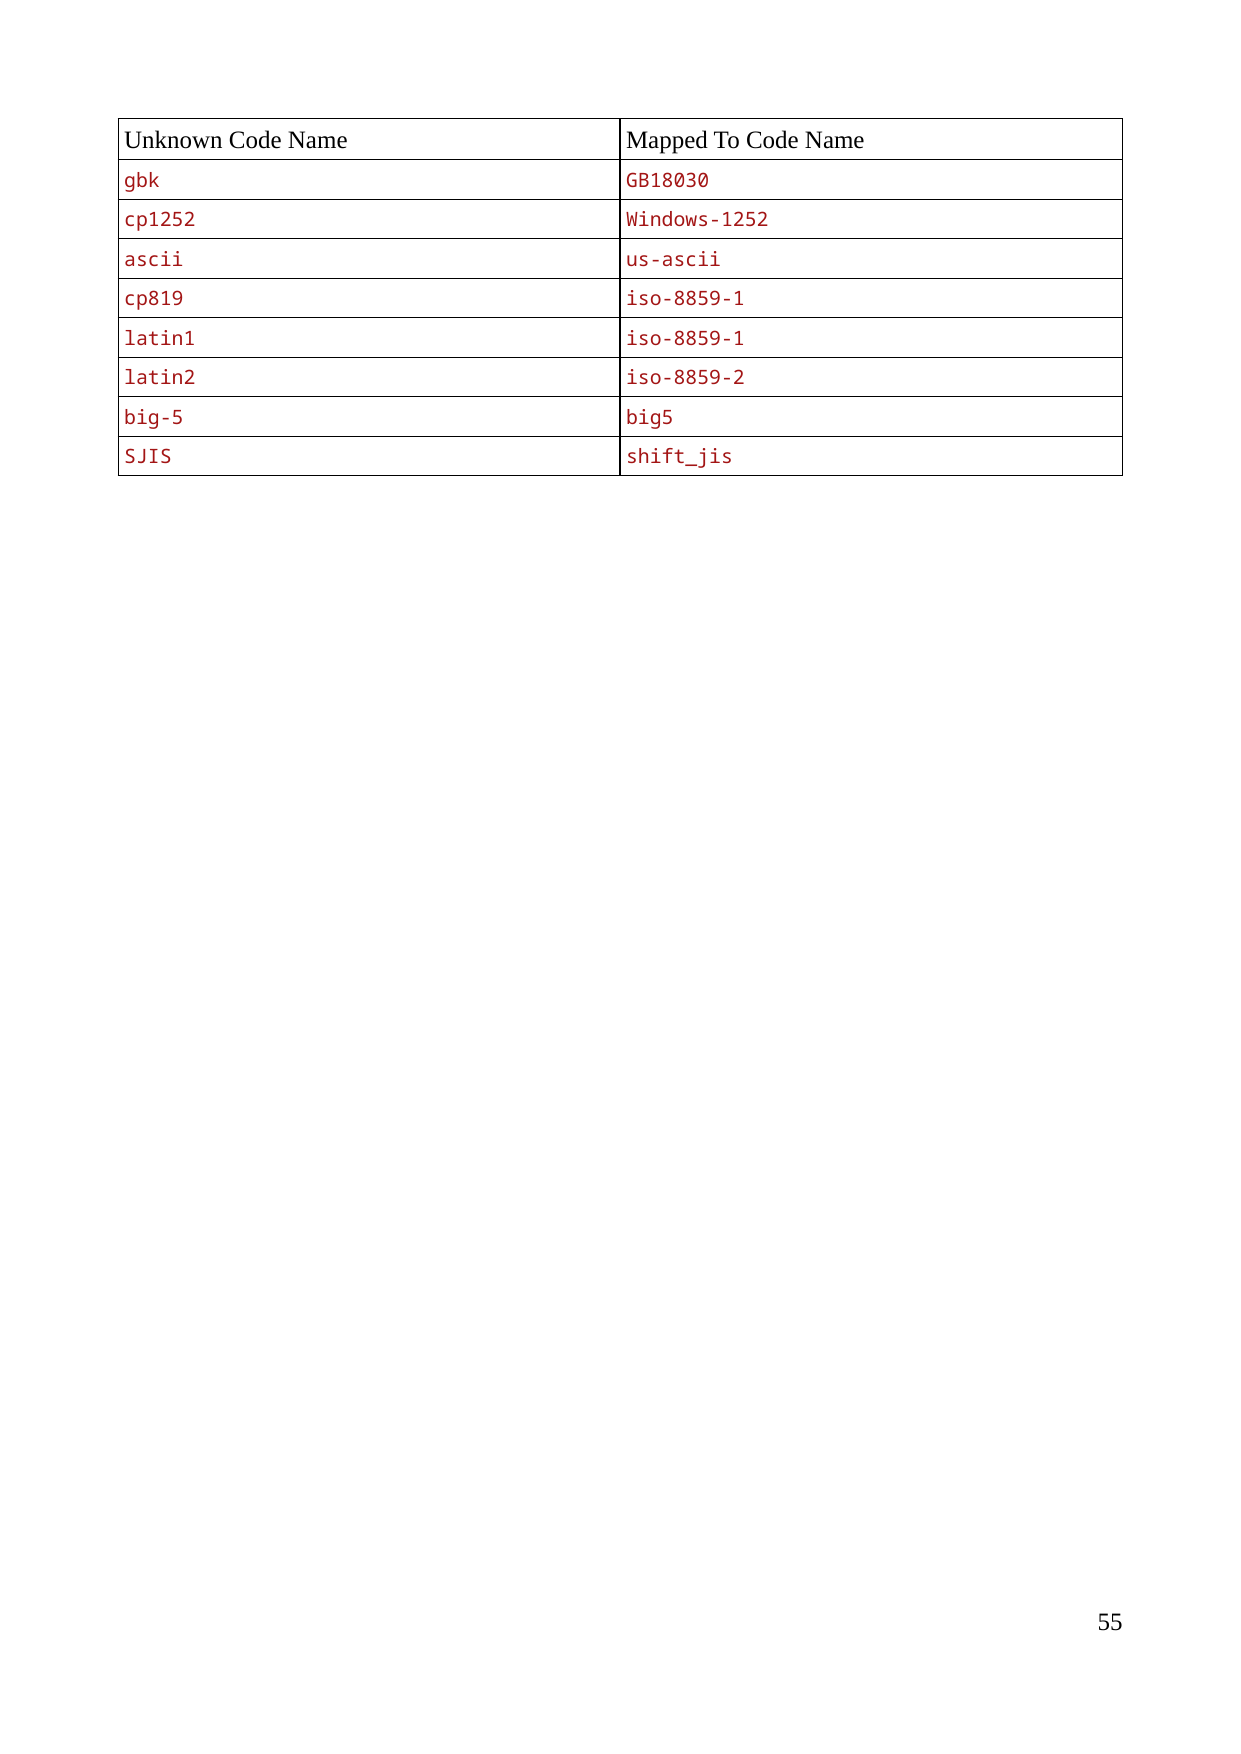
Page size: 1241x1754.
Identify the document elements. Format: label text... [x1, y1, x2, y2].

table_cell Windows-1252 [621, 200, 1122, 238]
table_cell GB18030 [621, 160, 1122, 199]
table_cell gbk [119, 160, 619, 199]
table_cell iso-8859-1 [621, 318, 1122, 357]
table_header Mapped To Code Name [621, 119, 1122, 159]
table_cell iso-8859-2 [621, 358, 1122, 396]
table_cell SJIS [119, 437, 619, 475]
table_cell big5 [621, 397, 1122, 436]
table_header Unknown Code Name [119, 119, 619, 159]
table_cell cp1252 [119, 200, 619, 238]
table_cell latin1 [119, 318, 619, 357]
table_cell us-ascii [621, 239, 1122, 278]
table_cell big-5 [119, 397, 619, 436]
table_cell latin2 [119, 358, 619, 396]
table_cell shift_jis [621, 437, 1122, 475]
table_cell iso-8859-1 [621, 279, 1122, 317]
table_cell ascii [119, 239, 619, 278]
table_cell cp819 [119, 279, 619, 317]
